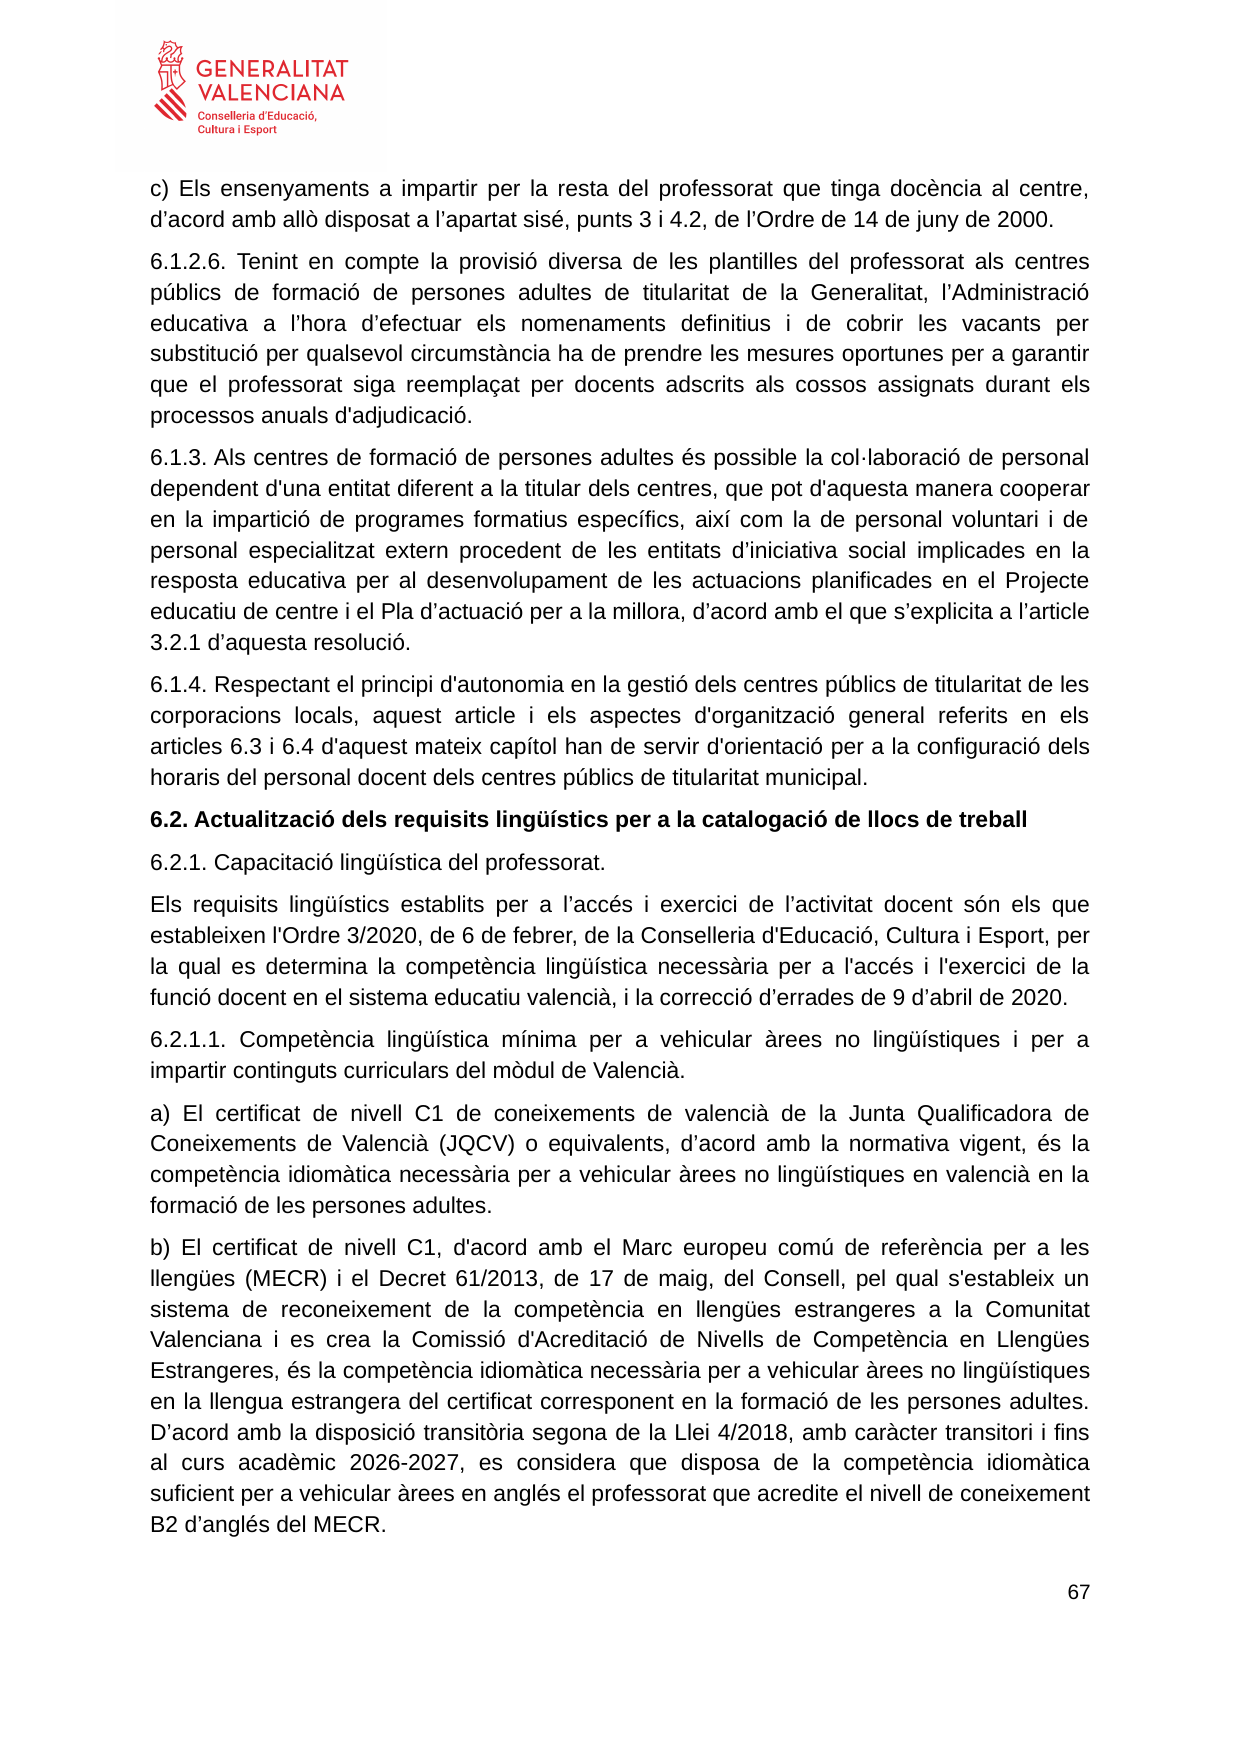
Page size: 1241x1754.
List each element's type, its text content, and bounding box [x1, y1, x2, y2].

text 6.2.1. Capacitació lingüística del professorat. [150, 849, 1091, 875]
text 6.1.2.6. Tenint en compte la provisió diversa de les plantilles del professorat als centres públics de formació de persones adultes de titularitat de la Generalitat, l’Administració educativa a l’hora d’efectuar els nomenaments definitius i de cobrir les vacants per substitució per qualsevol circumstància ha de prendre les mesures oportunes per a garantir que el professorat siga reemplaçat per docents adscrits als cossos assignats durant els processos anuals d'adjudicació. [150, 249, 1091, 428]
text 6.1.4. Respectant el principi d'autonomia en la gestió dels centres públics de titularitat de les corporacions locals, aquest article i els aspectes d'organització general referits en els articles 6.3 i 6.4 d'aquest mateix capítol han de servir d'orientació per a la configuració dels horaris del personal docent dels centres públics de titularitat municipal. [150, 672, 1091, 790]
text a) El certificat de nivell C1 de coneixements de valencià de la Junta Qualificadora de Coneixements de Valencià (JQCV) o equivalents, d’acord amb la normativa vigent, és la competència idiomàtica necessària per a vehicular àrees no lingüístiques en valencià en la formació de les persones adultes. [150, 1100, 1091, 1218]
text c) Els ensenyaments a impartir per la resta del professorat que tinga docència al centre, d’acord amb allò disposat a l’apartat sisé, punts 3 i 4.2, de l’Ordre de 14 de juny de 2000. [150, 176, 1091, 232]
text b) El certificat de nivell C1, d'acord amb el Marc europeu comú de referència per a les llengües (MECR) i el Decret 61/2013, de 17 de maig, del Consell, pel qual s'estableix un sistema de reconeixement de la competència en llengües estrangeres a la Comunitat Valenciana i es crea la Comissió d'Acreditació de Nivells de Competència en Llengües Estrangeres, és la competència idiomàtica necessària per a vehicular àrees no lingüístiques en la llengua estrangera del certificat corresponent en la formació de les persones adultes. D’acord amb la disposició transitòria segona de la Llei 4/2018, amb caràcter transitori i fins al curs acadèmic 2026-2027, es considera que disposa de la competència idiomàtica suficient per a vehicular àrees en anglés el professorat que acredite el nivell de coneixement B2 d’anglés del MECR. [150, 1235, 1091, 1537]
text 6.2. Actualització dels requisits lingüístics per a la catalogació de llocs de treball [150, 807, 1091, 832]
text Els requisits lingüístics establits per a l’accés i exercici de l’activitat docent són els que estableixen l'Ordre 3/2020, de 6 de febrer, de la Conselleria d'Educació, Cultura i Esport, per la qual es determina la competència lingüística necessària per a l'accés i l'exercici de la funció docent en el sistema educatiu valencià, i la correcció d’errades de 9 d’abril de 2020. [150, 892, 1091, 1010]
text 6.2.1.1. Competència lingüística mínima per a vehicular àrees no lingüístiques i per a impartir continguts curriculars del mòdul de Valencià. [150, 1027, 1091, 1083]
text 6.1.3. Als centres de formació de persones adultes és possible la col·laboració de personal dependent d'una entitat diferent a la titular dels centres, que pot d'aquesta manera cooperar en la impartició de programes formatius específics, així com la de personal voluntari i de personal especialitzat extern procedent de les entitats d’iniciativa social implicades en la resposta educativa per al desenvolupament de les actuacions planificades en el Projecte educatiu de centre i el Pla d’actuació per a la millora, d’acord amb el que s’explicita a l’article 3.2.1 d’aquesta resolució. [150, 445, 1091, 655]
picture [114, 0, 388, 172]
